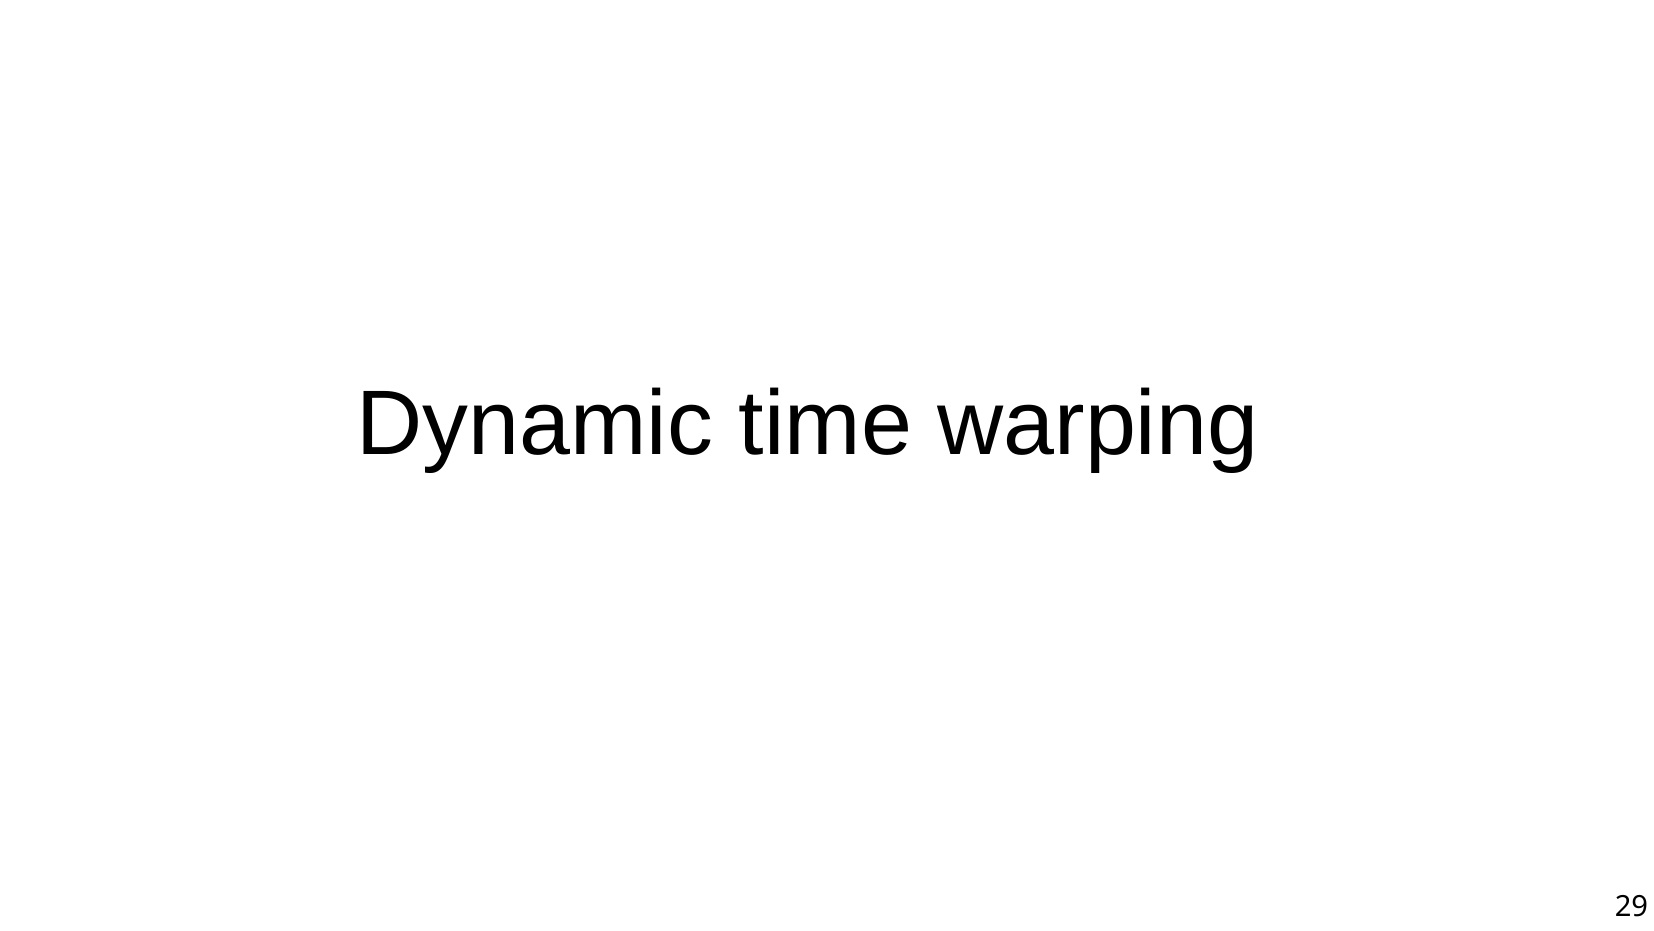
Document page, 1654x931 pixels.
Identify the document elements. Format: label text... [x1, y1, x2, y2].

title Dynamic time warping [64, 345, 1553, 501]
